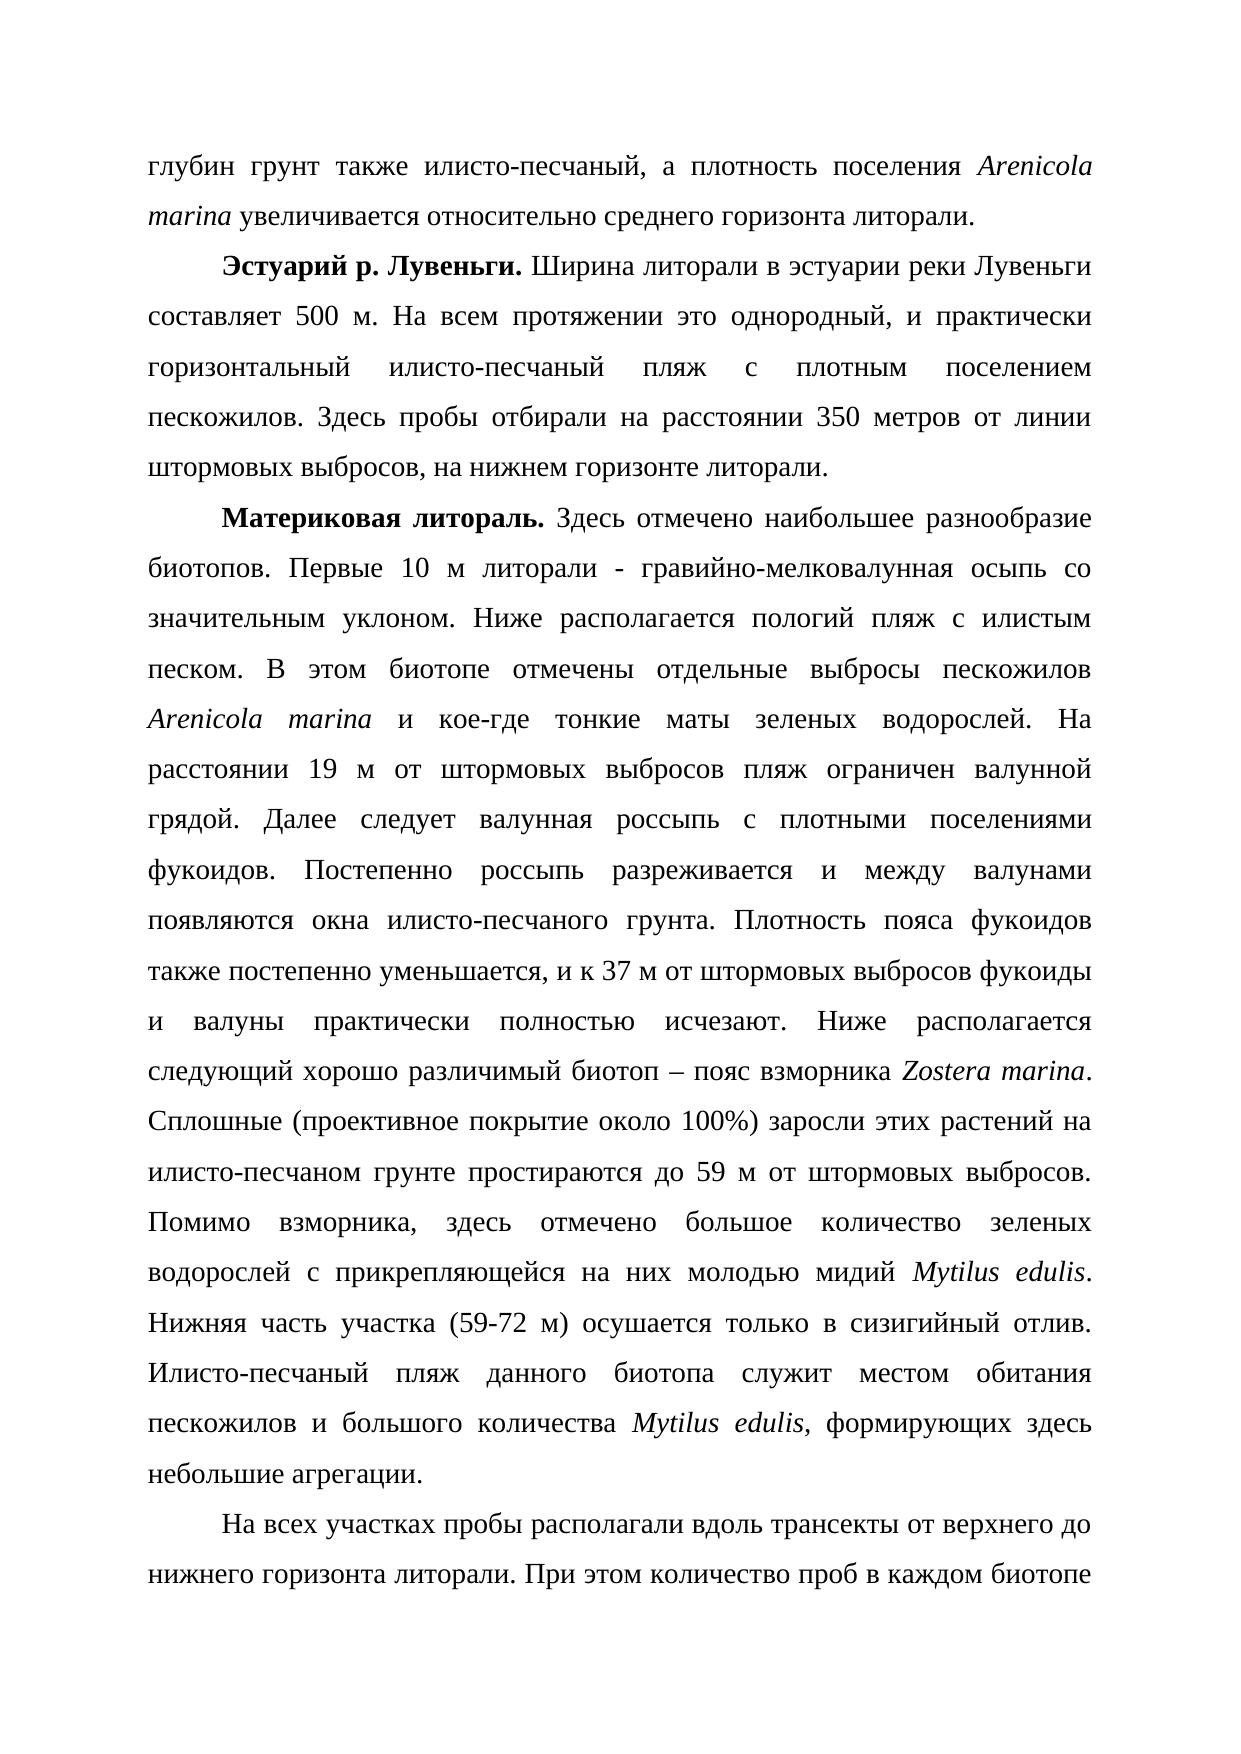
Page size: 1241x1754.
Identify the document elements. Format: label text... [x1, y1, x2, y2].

text На всех участках пробы располагали вдоль трансекты от верхнего до нижнего горизонта литорали. При этом количество проб в каждом биотопе [148, 1506, 1093, 1590]
text глубин грунт также илисто-песчаный, а плотность поселения Arenicola marina увеличивается относительно среднего горизонта литорали. [148, 148, 1093, 231]
text Материковая литораль. Здесь отмечено наибольшее разнообразие биотопов. Первые 10 м литорали - гравийно-мелковалунная осыпь со значительным уклоном. Ниже располагается пологий пляж с илистым песком. В этом биотопе отмечены отдельные выбросы пескожилов Arenicola marina и кое-где тонкие маты зеленых водорослей. На расстоянии 19 м от штормовых выбросов пляж ограничен валунной грядой. Далее следует валунная россыпь с плотными поселениями фукоидов. Постепенно россыпь разреживается и между валунами появляются окна илисто-песчаного грунта. Плотность пояса фукоидов также постепенно уменьшается, и к 37 м от штормовых выбросов фукоиды и валуны практически полностью исчезают. Ниже располагается следующий хорошо различимый биотоп – пояс взморника Zostera marina. Сплошные (проективное покрытие около 100%) заросли этих растений на илисто-песчаном грунте простираются до 59 м от штормовых выбросов. Помимо взморника, здесь отмечено большое количество зеленых водорослей с прикрепляющейся на них молодью мидий Mytilus edulis. Нижняя часть участка (59-72 м) осушается только в сизигийный отлив. Илисто-песчаный пляж данного биотопа служит местом обитания пескожилов и большого количества Mytilus edulis, формирующих здесь небольшие агрегации. [148, 500, 1093, 1489]
text Эстуарий р. Лувеньги. Ширина литорали в эстуарии реки Лувеньги составляет 500 м. На всем протяжении это однородный, и практически горизонтальный илисто-песчаный пляж с плотным поселением пескожилов. Здесь пробы отбирали на расстоянии 350 метров от линии штормовых выбросов, на нижнем горизонте литорали. [148, 248, 1093, 483]
